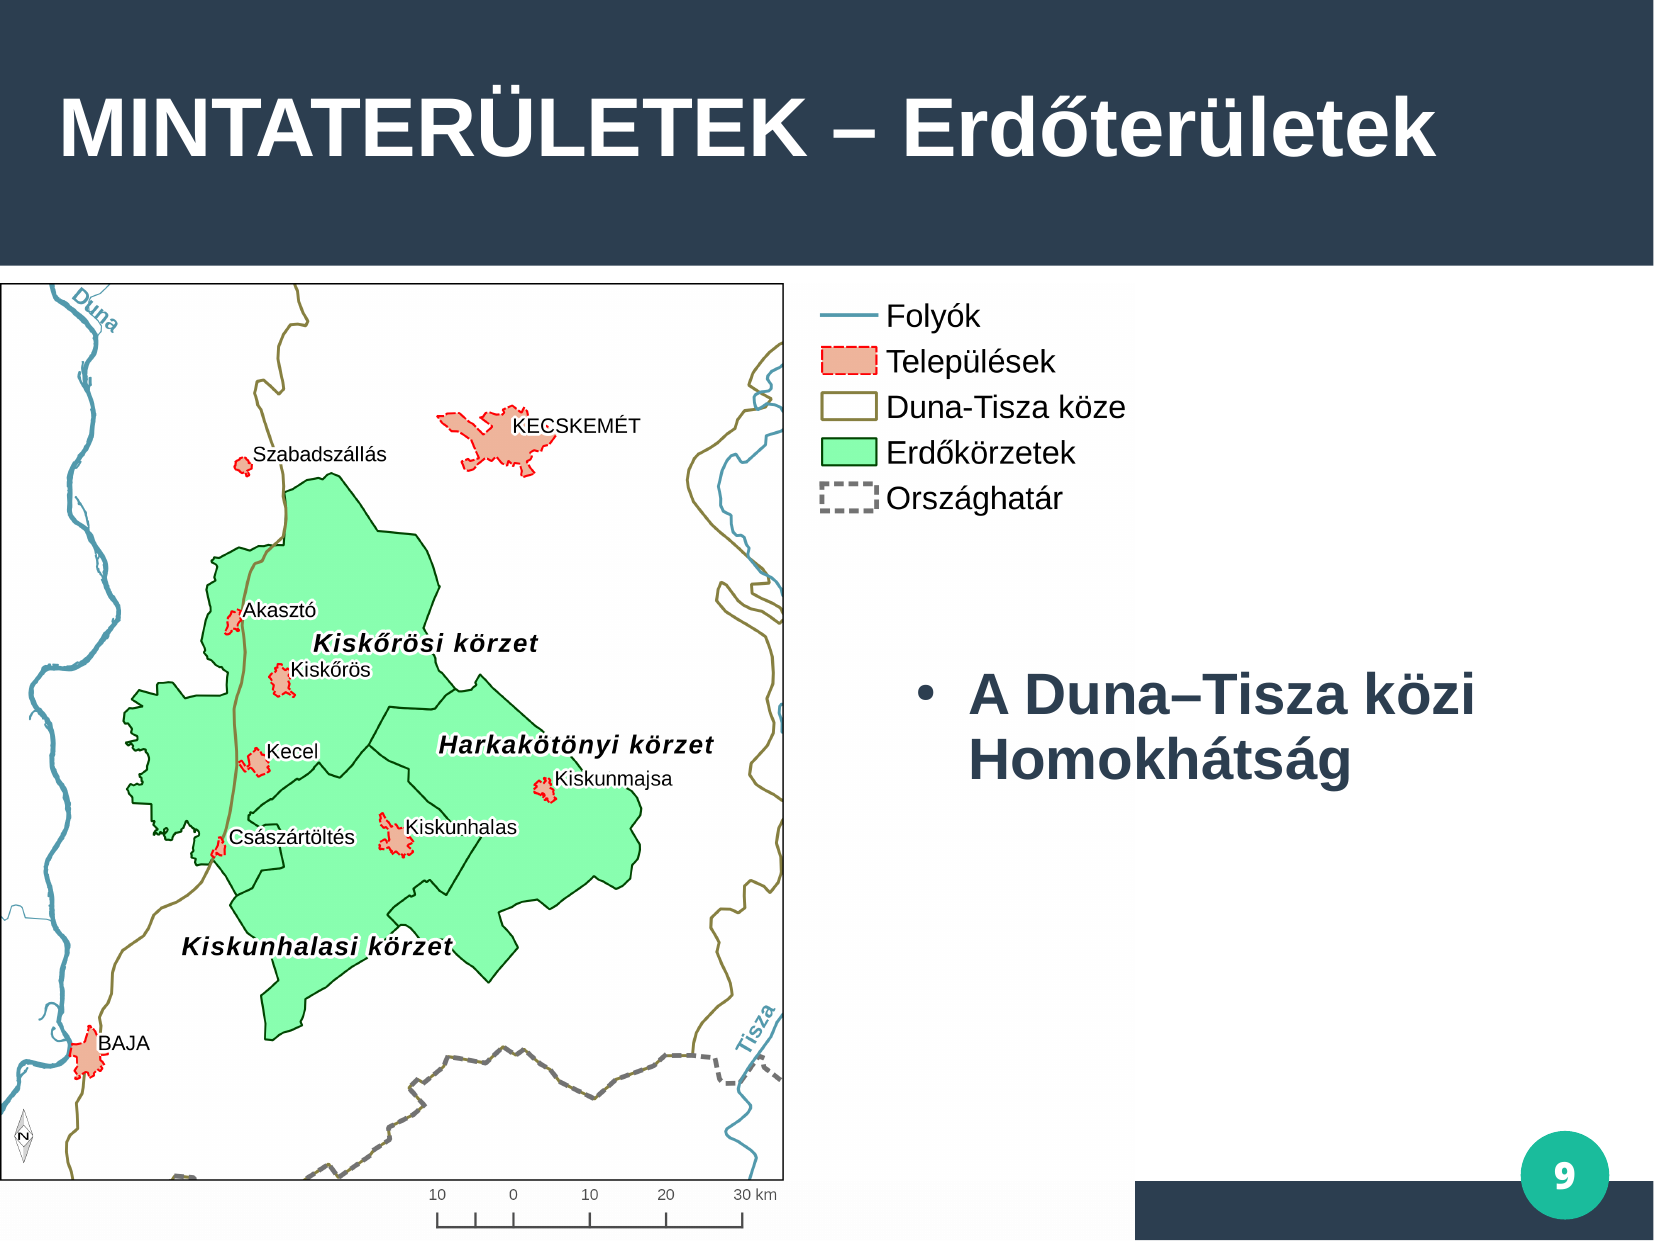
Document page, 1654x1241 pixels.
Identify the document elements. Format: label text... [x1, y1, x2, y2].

list A Duna–Tisza közi Homokhátság [897, 661, 1571, 839]
title MINTATERÜLETEK – Erdőterületek [59, 49, 1595, 207]
picture [0, 283, 1135, 1241]
